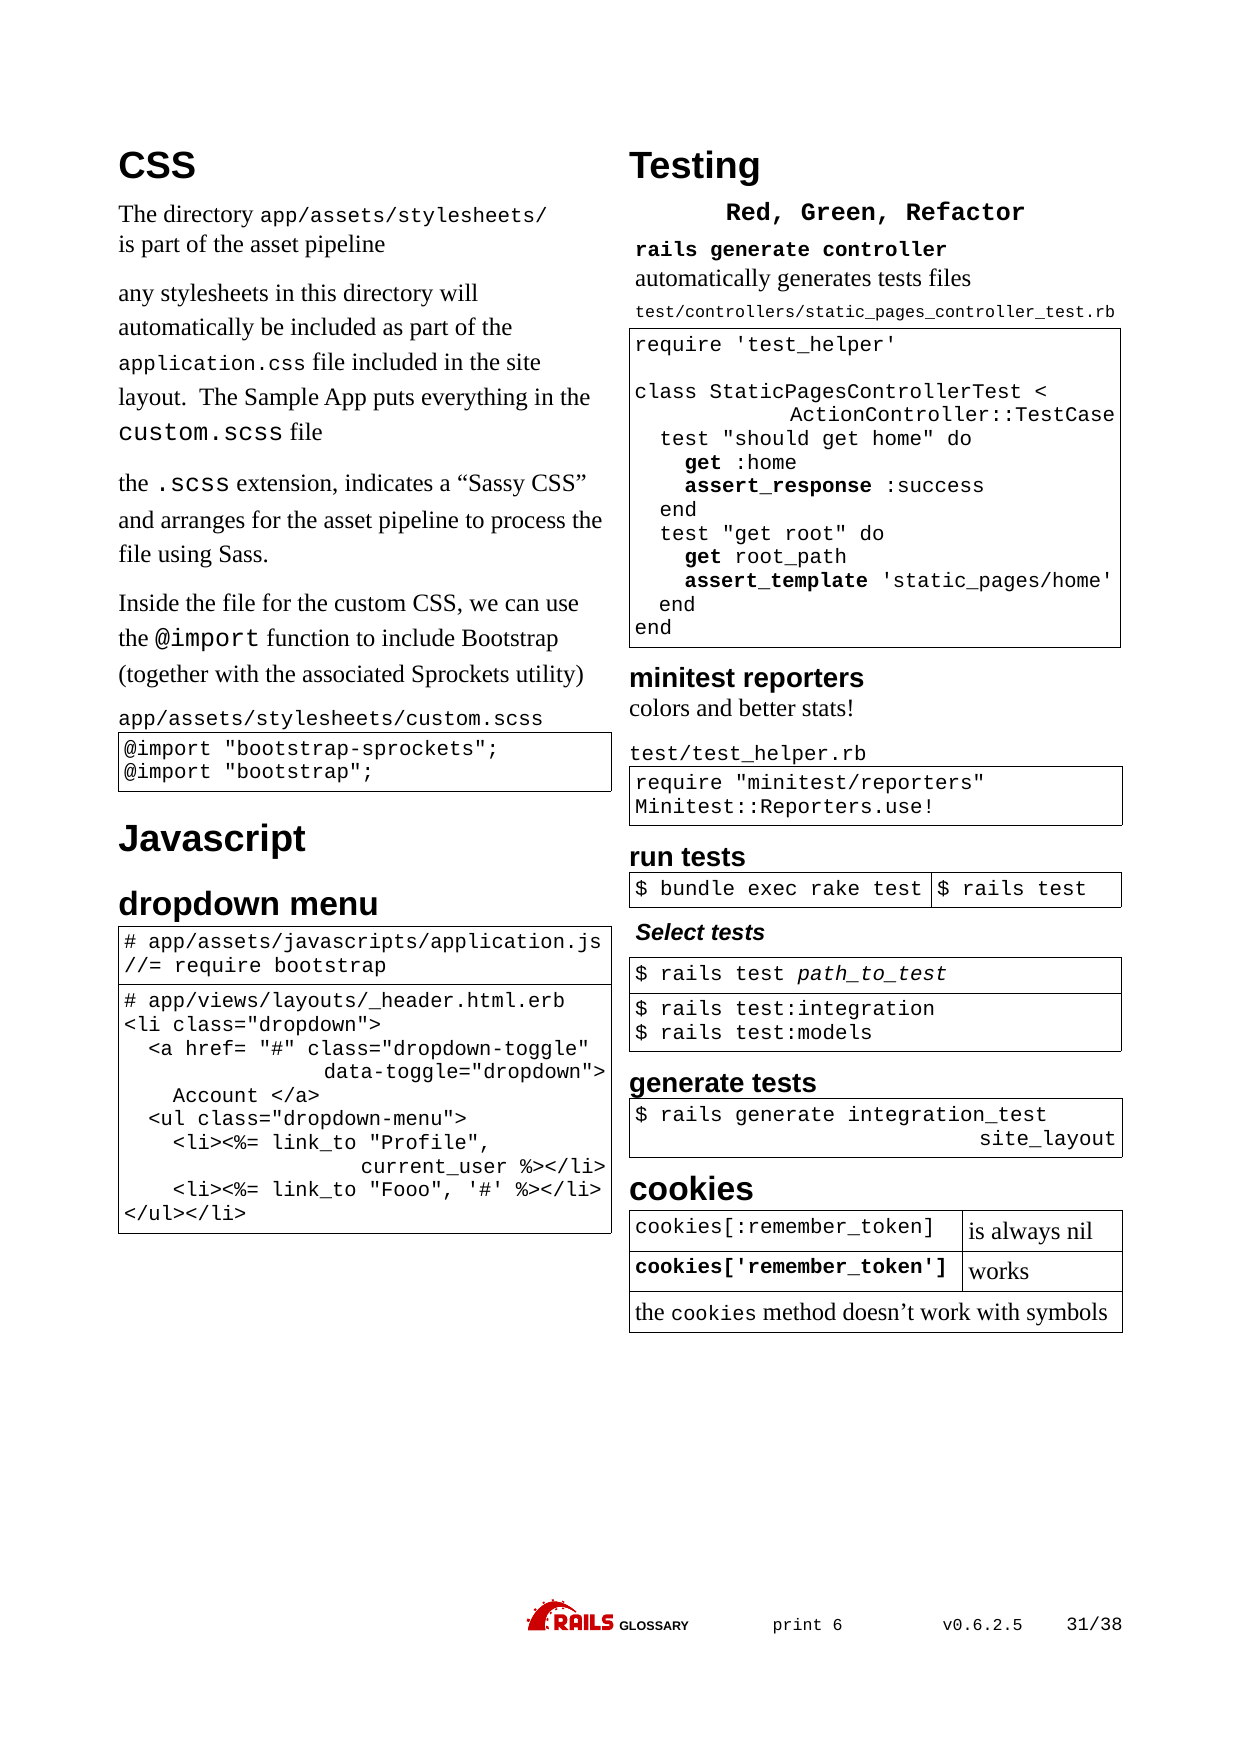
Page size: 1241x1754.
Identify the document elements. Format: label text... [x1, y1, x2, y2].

table_header is always nil [963, 1211, 1122, 1251]
text test/test_helper.rb [629, 742, 1122, 766]
subtitle generate tests [629, 1066, 1122, 1098]
text any stylesheets in this directory will automatically be included as part of the application.css file included in the site layout. The Sample App puts everything in the custom.scss file [118, 278, 611, 447]
table_cell test/controllers/static_pages_controller_test.rb [629, 298, 1122, 328]
table_header $ bundle exec rake test [630, 873, 931, 907]
table_cell # app/views/layouts/_header.html.erb <li class="dropdown"> <a href= "#" class="dropdown-toggle" data-toggle="dropdown"> Account </a> <ul class="dropdown-menu"> <li><%= link_to "Profile", current_user %></li> <li><%= link_to "Fooo", '#' %></li> </ul></li> [119, 985, 611, 1232]
table_header rails generate controller automatically generates tests files [629, 228, 992, 297]
subtitle cookies [629, 1169, 1122, 1207]
subtitle CSS [118, 143, 611, 187]
subtitle run tests [629, 840, 1122, 872]
table_header $ rails test [932, 873, 1121, 907]
text app/assets/stylesheets/custom.scss [118, 708, 611, 732]
text The directory app/assets/stylesheets/ [118, 199, 611, 229]
table_cell cookies['remember_token'] [630, 1252, 962, 1291]
table_header require 'test_helper' class StaticPagesControllerTest < ActionController::TestCase test "should get home" do get :home assert_response :success end test "get root" do get root_path assert_template 'static_pages/home' end end [630, 329, 1120, 647]
table_cell $ rails test path_to_test [630, 958, 1121, 992]
table_header $ rails generate integration_test site_layout [630, 1099, 1122, 1157]
text Red, Green, Refactor [629, 199, 1122, 228]
table_header @import "bootstrap-sprockets"; @import "bootstrap"; [119, 733, 611, 791]
subtitle Javascript [118, 816, 611, 860]
subtitle minitest reporters [629, 662, 1122, 693]
table_cell Select tests [629, 908, 1121, 957]
text is part of the asset pipeline [118, 229, 611, 258]
text colors and better stats! [629, 693, 1122, 722]
table_cell $ rails test:integration $ rails test:models [630, 994, 1121, 1051]
text the .scss extension, indicates a “Sassy CSS” and arranges for the asset pipeline to process the file using Sass. [118, 468, 611, 568]
table_cell the cookies method doesn’t work with symbols [630, 1292, 1122, 1332]
subtitle Testing [629, 143, 1122, 187]
table_header require "minitest/reporters" Minitest::Reporters.use! [630, 767, 1122, 825]
text Inside the file for the custom CSS, we can use the @import function to include Bootstrap (together with the associated Sprockets utility) [118, 588, 611, 688]
subtitle dropdown menu [118, 884, 611, 923]
table_header [992, 228, 1122, 297]
table_cell works [963, 1252, 1122, 1291]
table_header cookies[:remember_token] [630, 1211, 962, 1251]
table_header # app/assets/javascripts/application.js //= require bootstrap [119, 927, 611, 984]
